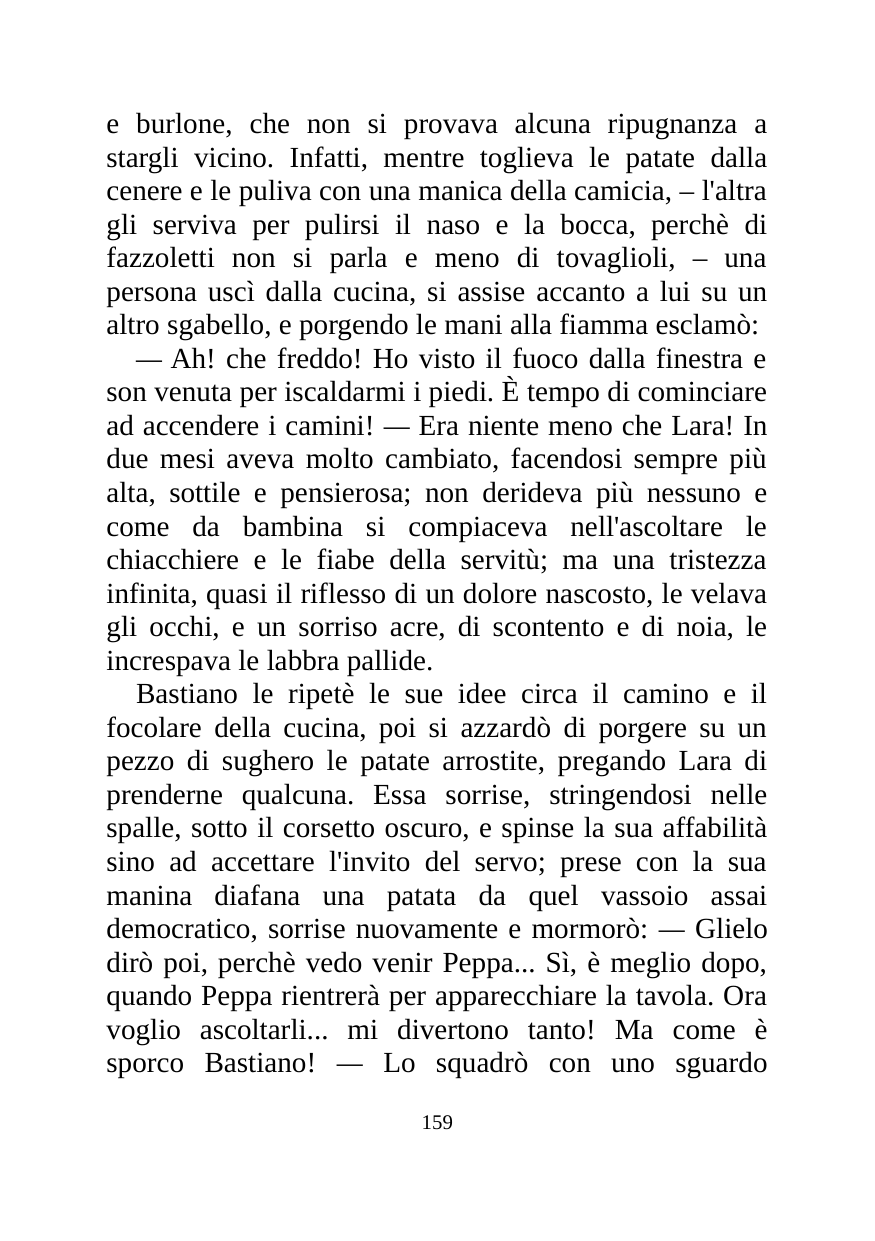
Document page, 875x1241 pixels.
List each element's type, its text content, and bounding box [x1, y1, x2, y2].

text — Ah! che freddo! Ho visto il fuoco dalla finestra e son venuta per iscaldarmi i piedi. È tempo di cominciare ad accendere i camini! — Era niente meno che Lara! In due mesi aveva molto cambiato, facendosi sempre più alta, sottile e pensierosa; non derideva più nessuno e come da bambina si compiaceva nell'ascoltare le chiacchiere e le fiabe della servitù; ma una tristezza infinita, quasi il riflesso di un dolore nascosto, le velava gli occhi, e un sorriso acre, di scontento e di noia, le increspava le labbra pallide. [106, 341, 768, 676]
text Bastiano le ripetè le sue idee circa il camino e il focolare della cucina, poi si azzardò di porgere su un pezzo di sughero le patate arrostite, pregando Lara di prenderne qualcuna. Essa sorrise, stringendosi nelle spalle, sotto il corsetto oscuro, e spinse la sua affabilità sino ad accettare l'invito del servo; prese con la sua manina diafana una patata da quel vassoio assai democratico, sorrise nuovamente e mormorò: — Glielo dirò poi, perchè vedo venir Peppa... Sì, è meglio dopo, quando Peppa rientrerà per apparecchiare la tavola. Ora voglio ascoltarli... mi divertono tanto! Ma come è sporco Bastiano! — Lo squadrò con uno sguardo [106, 676, 768, 1079]
text e burlone, che non si provava alcuna ripugnanza a stargli vicino. Infatti, mentre toglieva le patate dalla cenere e le puliva con una manica della camicia, – l'altra gli serviva per pulirsi il naso e la bocca, perchè di fazzoletti non si parla e meno di tovaglioli, – una persona uscì dalla cucina, si assise accanto a lui su un altro sgabello, e porgendo le mani alla fiamma esclamò: [106, 106, 768, 341]
